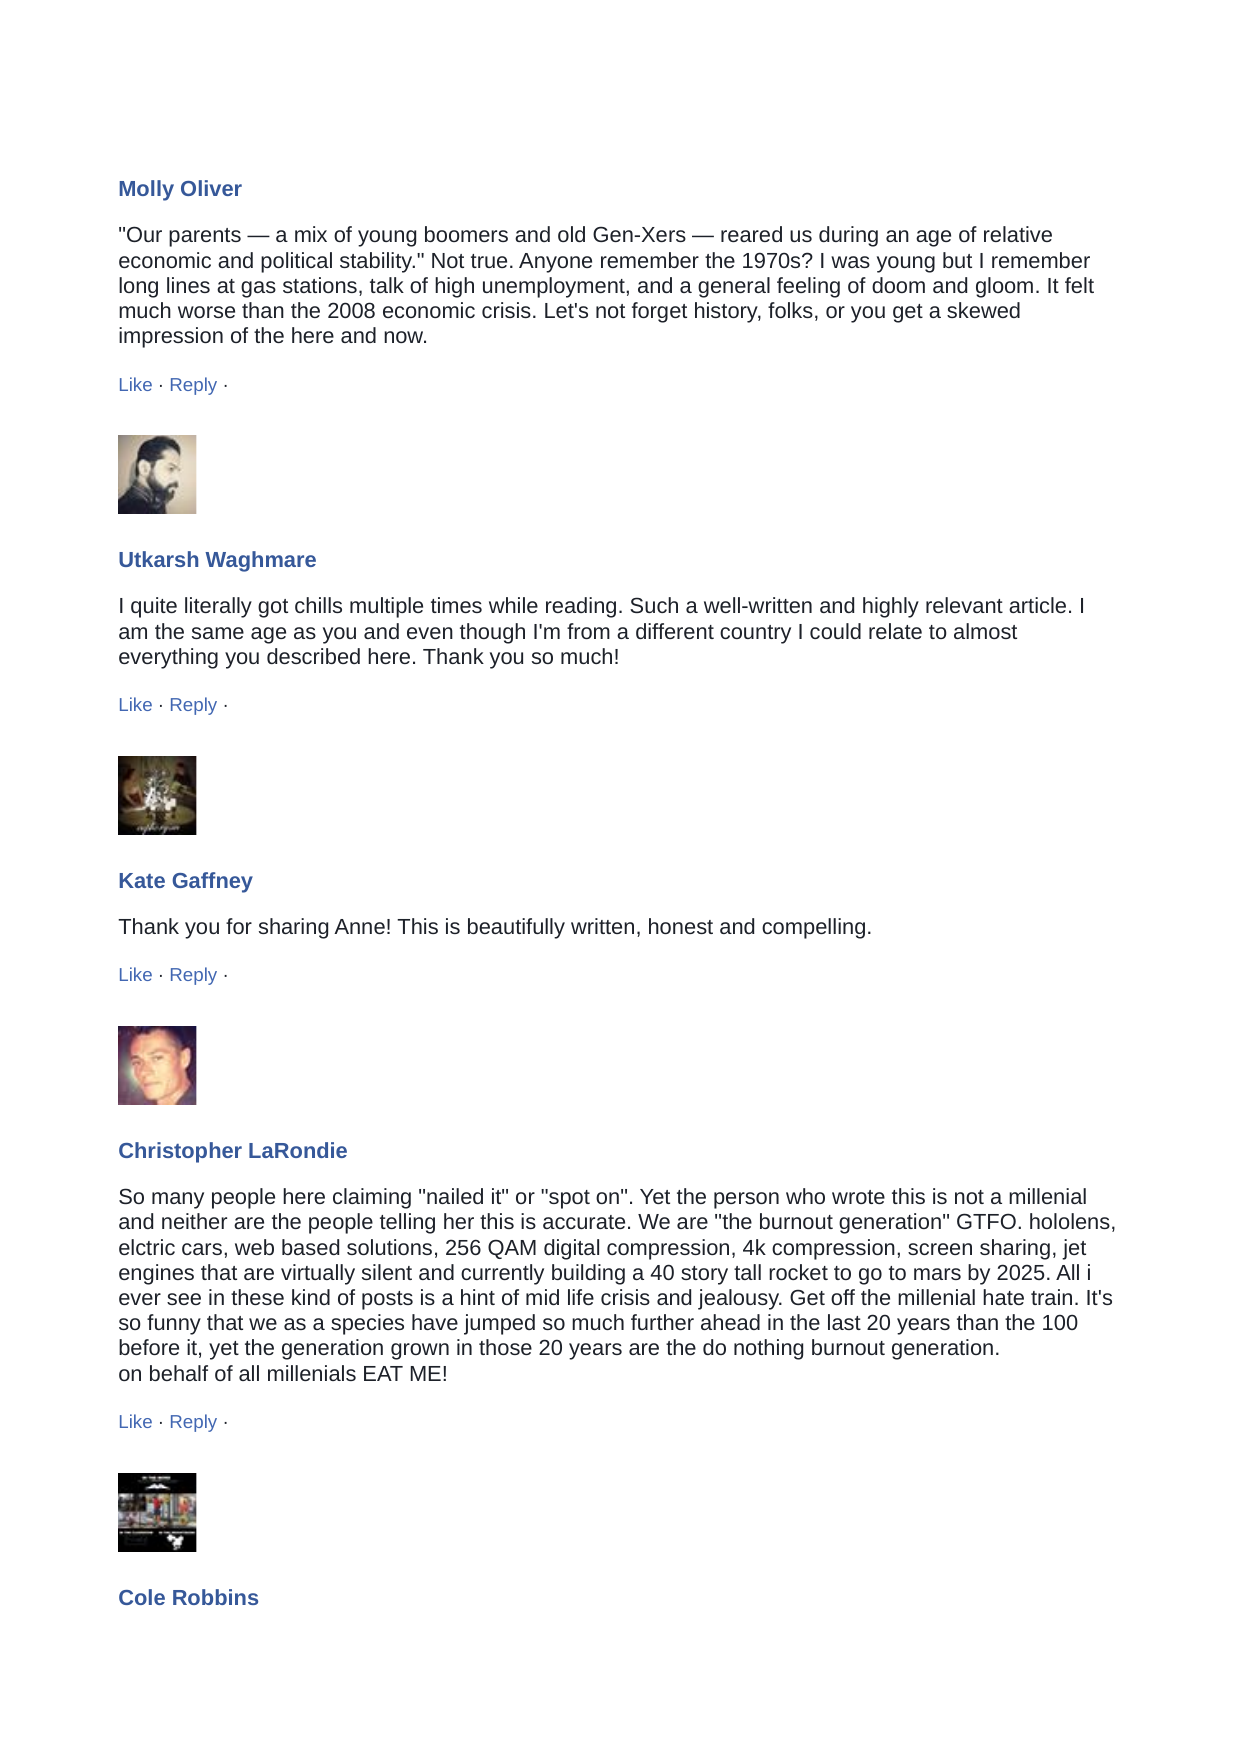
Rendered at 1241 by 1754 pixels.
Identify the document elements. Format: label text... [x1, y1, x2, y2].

text I quite literally got chills multiple times while reading. Such a well-written and highly relevant article. I am the same age as you and even though I'm from a different country I could relate to almost everything you described here. Thank you so much! [118, 593, 1122, 669]
picture [118, 756, 197, 835]
text Like · Reply · [118, 373, 1122, 395]
text Cole Robbins [118, 1584, 1122, 1610]
picture [118, 1026, 197, 1105]
text Kate Gaffney [118, 868, 1122, 893]
text Molly Oliver [118, 176, 1122, 202]
text Like · Reply · [118, 964, 1122, 986]
text Thank you for sharing Anne! This is beautifully written, honest and compelling. [118, 914, 1122, 939]
picture [118, 1473, 197, 1552]
text Like · Reply · [118, 1411, 1122, 1432]
text So many people here claiming "nailed it" or "spot on". Yet the person who wrote this is not a millenial and neither are the people telling her this is accurate. We are "the burnout generation" GTFO. hololens, elctric cars, web based solutions, 256 QAM digital compression, 4k compression, screen sharing, jet engines that are virtually silent and currently building a 40 story tall rocket to go to mars by 2025. All i ever see in these kind of posts is a hint of mid life crisis and jealousy. Get off the millenial hate train. It's so funny that we as a species have jumped so much further ahead in the last 20 years than the 100 before it, yet the generation grown in those 20 years are the do nothing burnout generation. on behalf of all millenials EAT ME! [118, 1184, 1122, 1386]
picture [118, 435, 197, 514]
text "Our parents — a mix of young boomers and old Gen-Xers — reared us during an age of relative economic and political stability." Not true. Anyone remember the 1970s? I was young but I remember long lines at gas stations, talk of high unemployment, and a general feeling of doom and gloom. It felt much worse than the 2008 economic crisis. Let's not forget history, folks, or you get a skewed impression of the here and now. [118, 222, 1122, 348]
text Like · Reply · [118, 694, 1122, 716]
text Christopher LaRondie [118, 1138, 1122, 1163]
text Utkarsh Waghmare [118, 547, 1122, 572]
